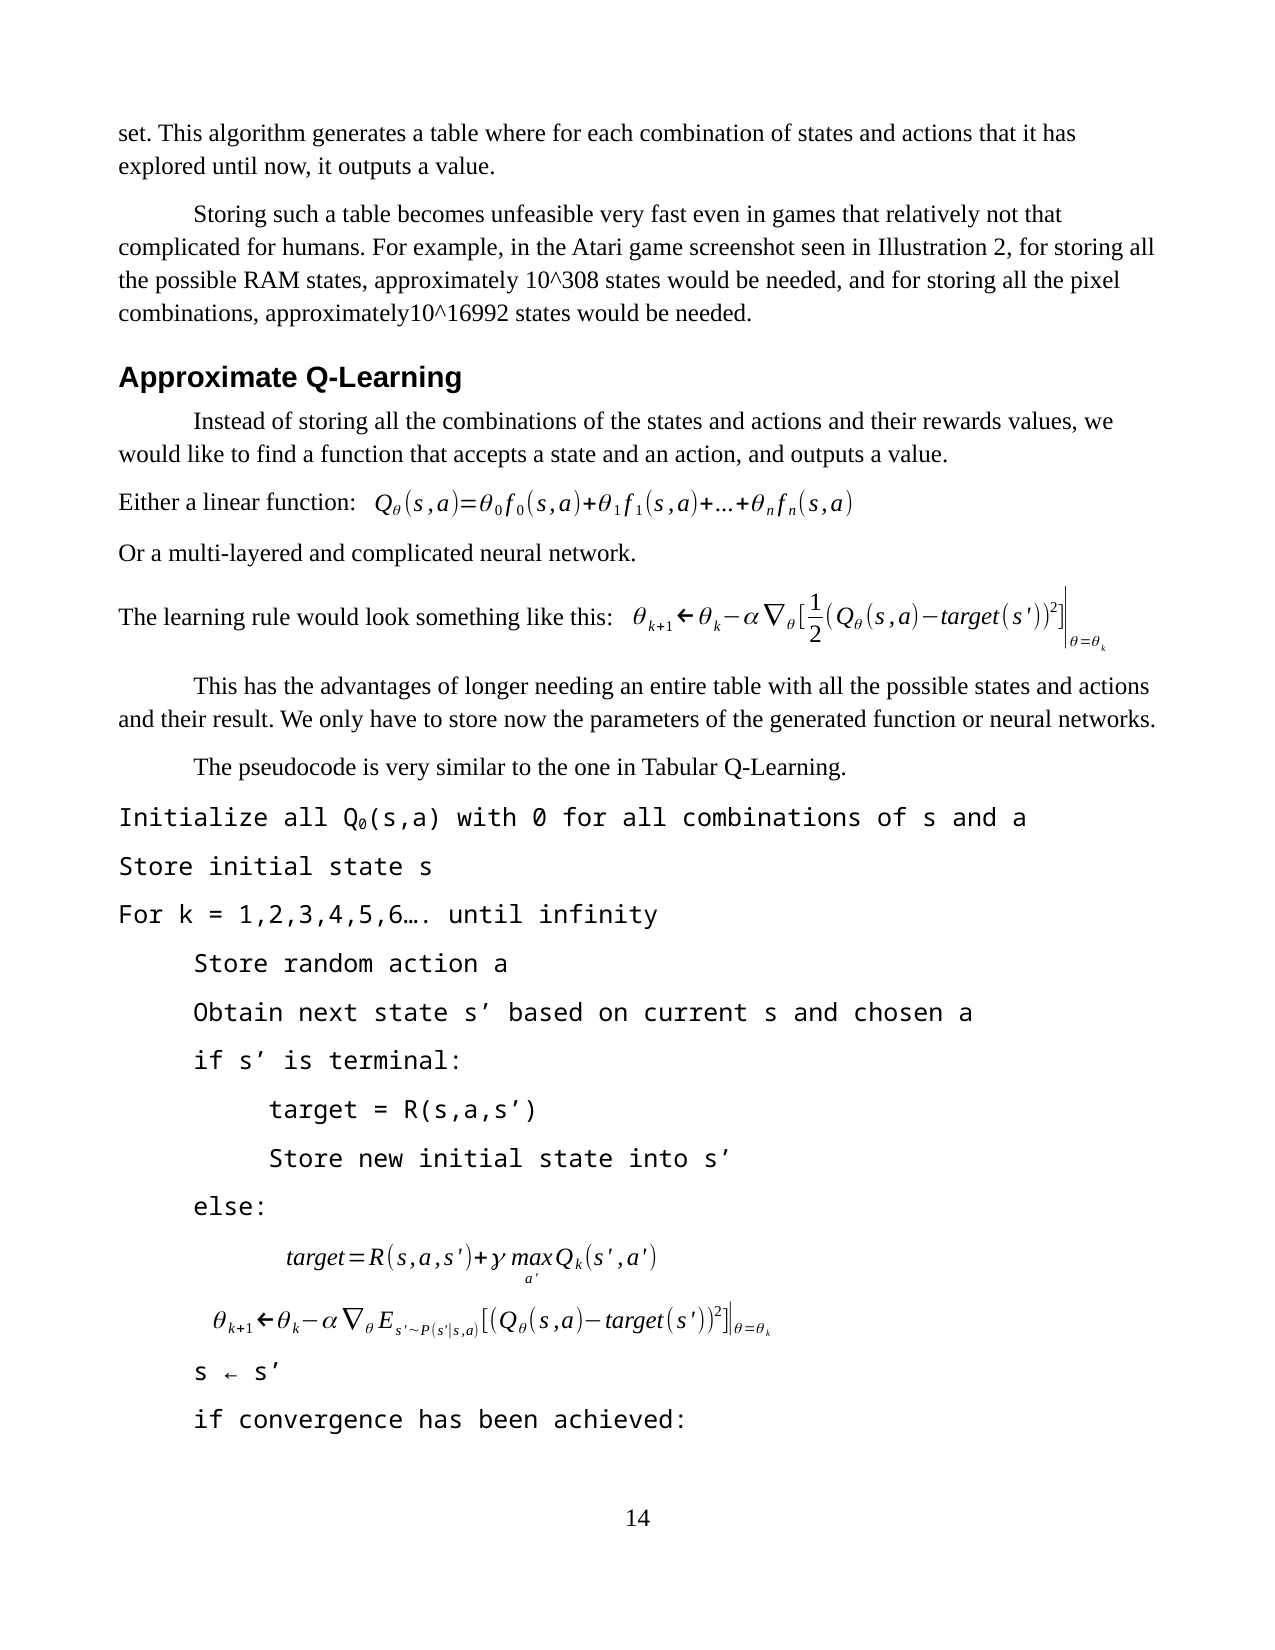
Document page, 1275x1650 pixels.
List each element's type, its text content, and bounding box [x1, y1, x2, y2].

text Store new initial state into s’ [118, 1140, 1157, 1174]
text if convergence has been achieved: [118, 1402, 1157, 1436]
text Initialize all Q0(s,a) with 0 for all combinations of s and a [118, 800, 1157, 834]
text Instead of storing all the combinations of the states and actions and their rewards values, we would like to find a function that accepts a state and an action, and outputs a value. [118, 406, 1157, 468]
text else: [118, 1189, 1157, 1223]
text s ← s’ [118, 1353, 1157, 1388]
text target = R(s,a,s’) [118, 1092, 1157, 1126]
text For k = 1,2,3,4,5,6…. until infinity [118, 897, 1157, 931]
text Either a linear function: [118, 487, 1157, 519]
text Or a multi-layered and complicated neural network. [118, 538, 1157, 567]
text if s’ is terminal: [118, 1043, 1157, 1077]
subtitle Approximate Q-Learning [118, 360, 1157, 394]
text The learning rule would look something like this: [118, 586, 1157, 653]
text This has the advantages of longer needing an entire table with all the possible states and actions and their result. We only have to store now the parameters of the generated function or neural networks. [118, 671, 1157, 733]
text set. This algorithm generates a table where for each combination of states and actions that it has explored until now, it outputs a value. [118, 118, 1157, 180]
text Store initial state s [118, 848, 1157, 882]
text Store random action a [118, 946, 1157, 980]
text The pseudocode is very similar to the one in Tabular Q-Learning. [118, 752, 1157, 781]
text Storing such a table becomes unfeasible very fast even in games that relatively not that complicated for humans. For example, in the Atari game screenshot seen in Illustration 2, for storing all the possible RAM states, approximately 10^308 states would be needed, and for storing all the pixel combinations, approximately10^16992 states would be needed. [118, 199, 1157, 327]
text Obtain next state s’ based on current s and chosen a [118, 994, 1157, 1028]
